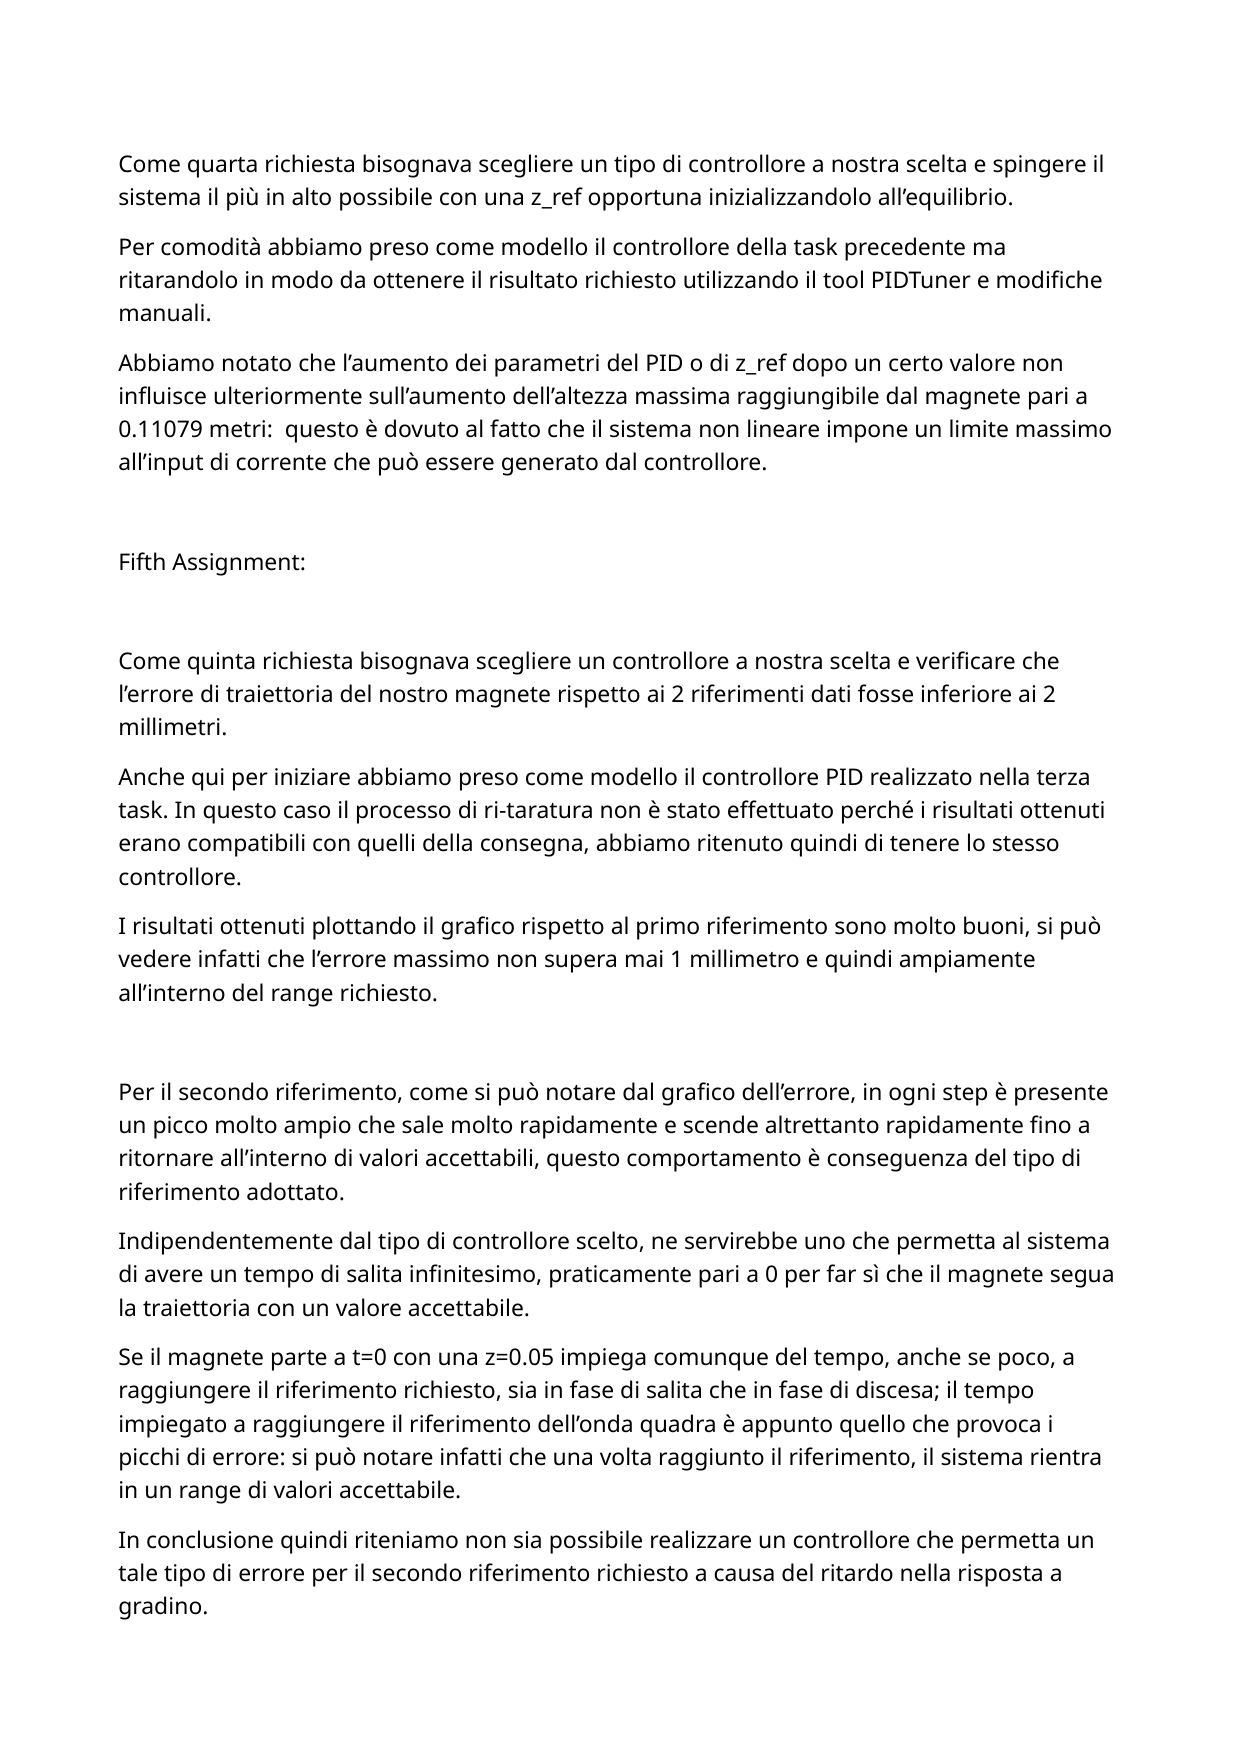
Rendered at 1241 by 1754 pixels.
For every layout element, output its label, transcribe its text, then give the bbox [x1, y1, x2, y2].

text I risultati ottenuti plottando il grafico rispetto al primo riferimento sono molto buoni, si può vedere infatti che l’errore massimo non supera mai 1 millimetro e quindi ampiamente all’interno del range richiesto. [118, 910, 1122, 1008]
text Per il secondo riferimento, come si può notare dal grafico dell’errore, in ogni step è presente un picco molto ampio che sale molto rapidamente e scende altrettanto rapidamente fino a ritornare all’interno di valori accettabili, questo comportamento è conseguenza del tipo di riferimento adottato. [118, 1076, 1122, 1207]
text Indipendentemente dal tipo di controllore scelto, ne servirebbe uno che permetta al sistema di avere un tempo di salita infinitesimo, praticamente pari a 0 per far sì che il magnete segua la traiettoria con un valore accettabile. [118, 1225, 1122, 1323]
text Come quarta richiesta bisognava scegliere un tipo di controllore a nostra scelta e spingere il sistema il più in alto possibile con una z_ref opportuna inizializzandolo all’equilibrio. [118, 148, 1122, 212]
text Come quinta richiesta bisognava scegliere un controllore a nostra scelta e verificare che l’errore di traiettoria del nostro magnete rispetto ai 2 riferimenti dati fosse inferiore ai 2 millimetri. [118, 645, 1122, 743]
text Abbiamo notato che l’aumento dei parametri del PID o di z_ref dopo un certo valore non influisce ulteriormente sull’aumento dell’altezza massima raggiungibile dal magnete pari a 0.11079 metri: questo è dovuto al fatto che il sistema non lineare impone un limite massimo all’input di corrente che può essere generato dal controllore. [118, 347, 1122, 477]
text Per comodità abbiamo preso come modello il controllore della task precedente ma ritarandolo in modo da ottenere il risultato richiesto utilizzando il tool PIDTuner e modifiche manuali. [118, 231, 1122, 328]
text Fifth Assignment: [118, 546, 1122, 577]
text Anche qui per iniziare abbiamo preso come modello il controllore PID realizzato nella terza task. In questo caso il processo di ri-taratura non è stato effettuato perché i risultati ottenuti erano compatibili con quelli della consegna, abbiamo ritenuto quindi di tenere lo stesso controllore. [118, 761, 1122, 892]
text Se il magnete parte a t=0 con una z=0.05 impiega comunque del tempo, anche se poco, a raggiungere il riferimento richiesto, sia in fase di salita che in fase di discesa; il tempo impiegato a raggiungere il riferimento dell’onda quadra è appunto quello che provoca i picchi di errore: si può notare infatti che una volta raggiunto il riferimento, il sistema rientra in un range di valori accettabile. [118, 1341, 1122, 1505]
text In conclusione quindi riteniamo non sia possibile realizzare un controllore che permetta un tale tipo di errore per il secondo riferimento richiesto a causa del ritardo nella risposta a gradino. [118, 1524, 1122, 1621]
